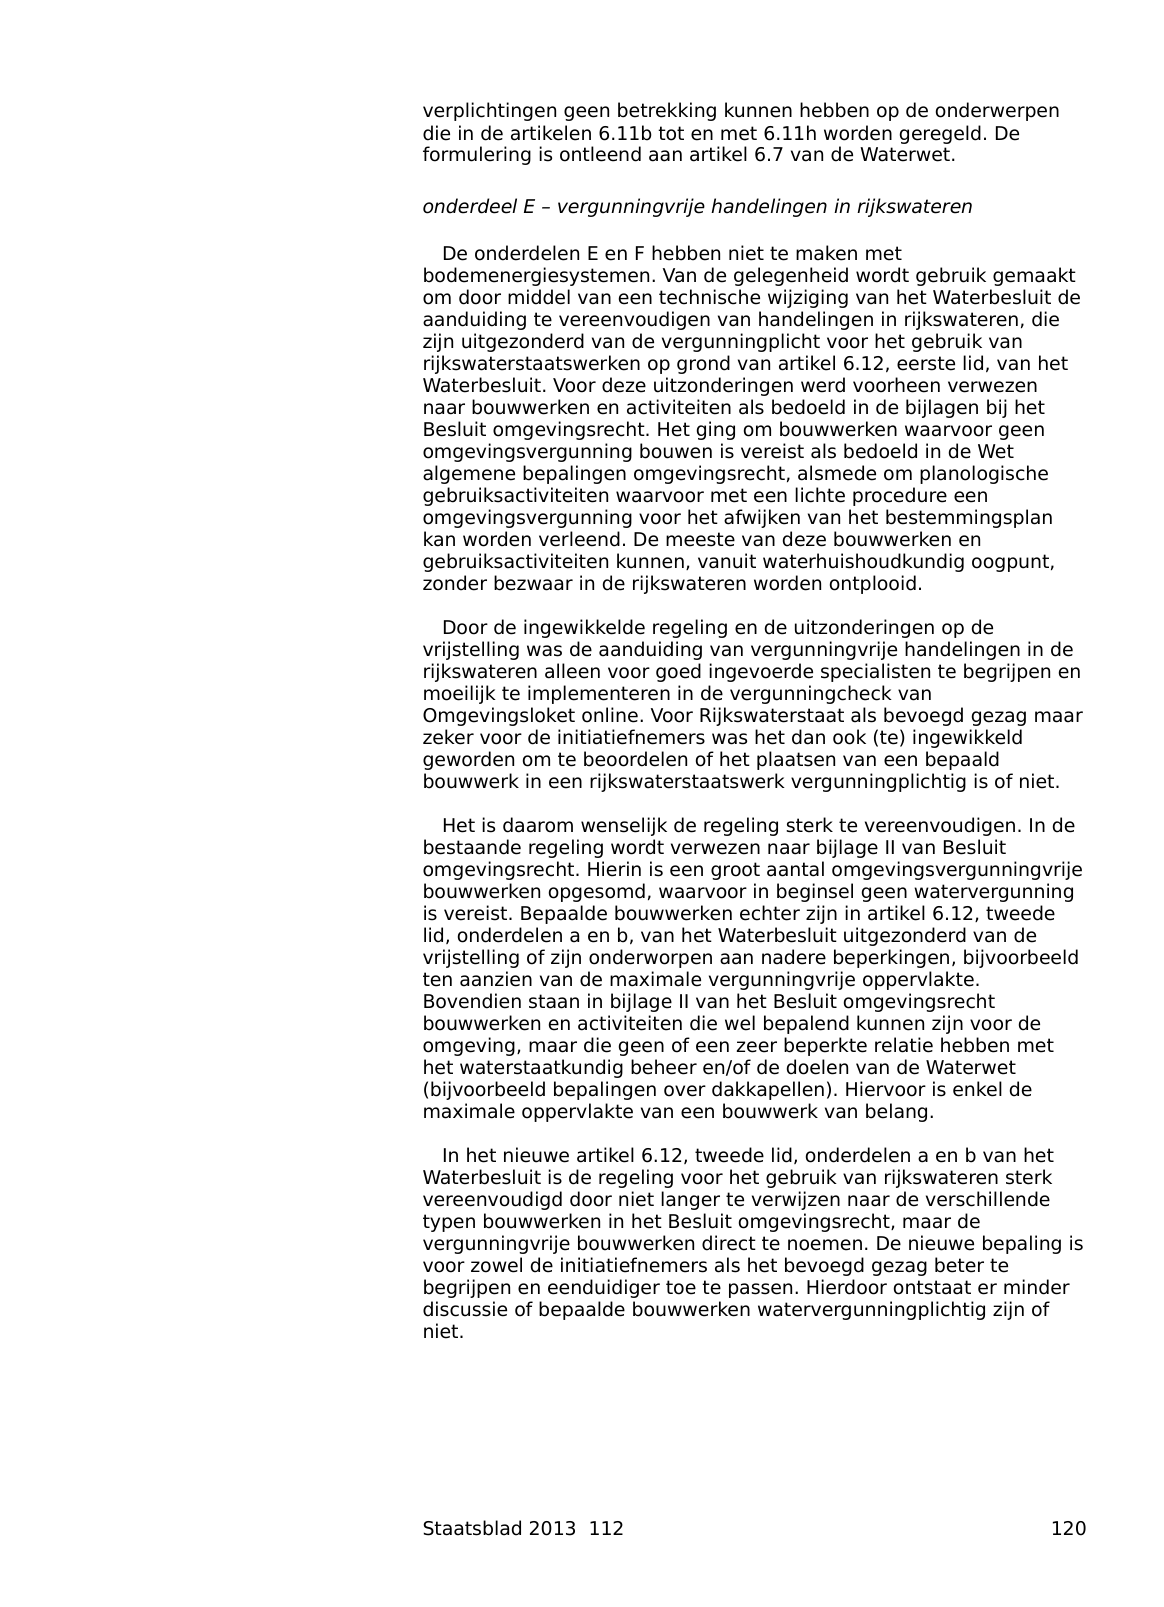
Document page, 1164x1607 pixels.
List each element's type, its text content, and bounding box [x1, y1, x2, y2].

text De onderdelen E en F hebben niet te maken met bodemenergiesystemen. Van de gelegenheid wordt gebruik gemaakt om door middel van een technische wijziging van het Waterbesluit de aanduiding te vereenvoudigen van handelingen in rijkswateren, die zijn uitgezonderd van de vergunningplicht voor het gebruik van rijkswaterstaatswerken op grond van artikel 6.12, eerste lid, van het Waterbesluit. Voor deze uitzonderingen werd voorheen verwezen naar bouwwerken en activiteiten als bedoeld in de bijlagen bij het Besluit omgevingsrecht. Het ging om bouwwerken waarvoor geen omgevingsvergunning bouwen is vereist als bedoeld in de Wet algemene bepalingen omgevingsrecht, alsmede om planologische gebruiksactiviteiten waarvoor met een lichte procedure een omgevingsvergunning voor het afwijken van het bestemmingsplan kan worden verleend. De meeste van deze bouwwerken en gebruiksactiviteiten kunnen, vanuit waterhuishoudkundig oogpunt, zonder bezwaar in de rijkswateren worden ontplooid. [422, 243, 1087, 595]
text verplichtingen geen betrekking kunnen hebben op de onderwerpen die in de artikelen 6.11b tot en met 6.11h worden geregeld. De formulering is ontleend aan artikel 6.7 van de Waterwet. [422, 100, 1087, 166]
text Het is daarom wenselijk de regeling sterk te vereenvoudigen. In de bestaande regeling wordt verwezen naar bijlage II van Besluit omgevingsrecht. Hierin is een groot aantal omgevingsvergunningvrije bouwwerken opgesomd, waarvoor in beginsel geen watervergunning is vereist. Bepaalde bouwwerken echter zijn in artikel 6.12, tweede lid, onderdelen a en b, van het Waterbesluit uitgezonderd van de vrijstelling of zijn onderworpen aan nadere beperkingen, bijvoorbeeld ten aanzien van de maximale vergunningvrije oppervlakte. Bovendien staan in bijlage II van het Besluit omgevingsrecht bouwwerken en activiteiten die wel bepalend kunnen zijn voor de omgeving, maar die geen of een zeer beperkte relatie hebben met het waterstaatkundig beheer en/of de doelen van de Waterwet (bijvoorbeeld bepalingen over dakkapellen). Hiervoor is enkel de maximale oppervlakte van een bouwwerk van belang. [422, 815, 1087, 1123]
text In het nieuwe artikel 6.12, tweede lid, onderdelen a en b van het Waterbesluit is de regeling voor het gebruik van rijkswateren sterk vereenvoudigd door niet langer te verwijzen naar de verschillende typen bouwwerken in het Besluit omgevingsrecht, maar de vergunningvrije bouwwerken direct te noemen. De nieuwe bepaling is voor zowel de initiatiefnemers als het bevoegd gezag beter te begrijpen en eenduidiger toe te passen. Hierdoor ontstaat er minder discussie of bepaalde bouwwerken watervergunningplichtig zijn of niet. [422, 1145, 1087, 1343]
subtitle onderdeel E – vergunningvrije handelingen in rijkswateren [422, 196, 1087, 218]
text Door de ingewikkelde regeling en de uitzonderingen op de vrijstelling was de aanduiding van vergunningvrije handelingen in de rijkswateren alleen voor goed ingevoerde specialisten te begrijpen en moeilijk te implementeren in de vergunningcheck van Omgevingsloket online. Voor Rijkswaterstaat als bevoegd gezag maar zeker voor de initiatiefnemers was het dan ook (te) ingewikkeld geworden om te beoordelen of het plaatsen van een bepaald bouwwerk in een rijkswaterstaatswerk vergunningplichtig is of niet. [422, 617, 1087, 793]
